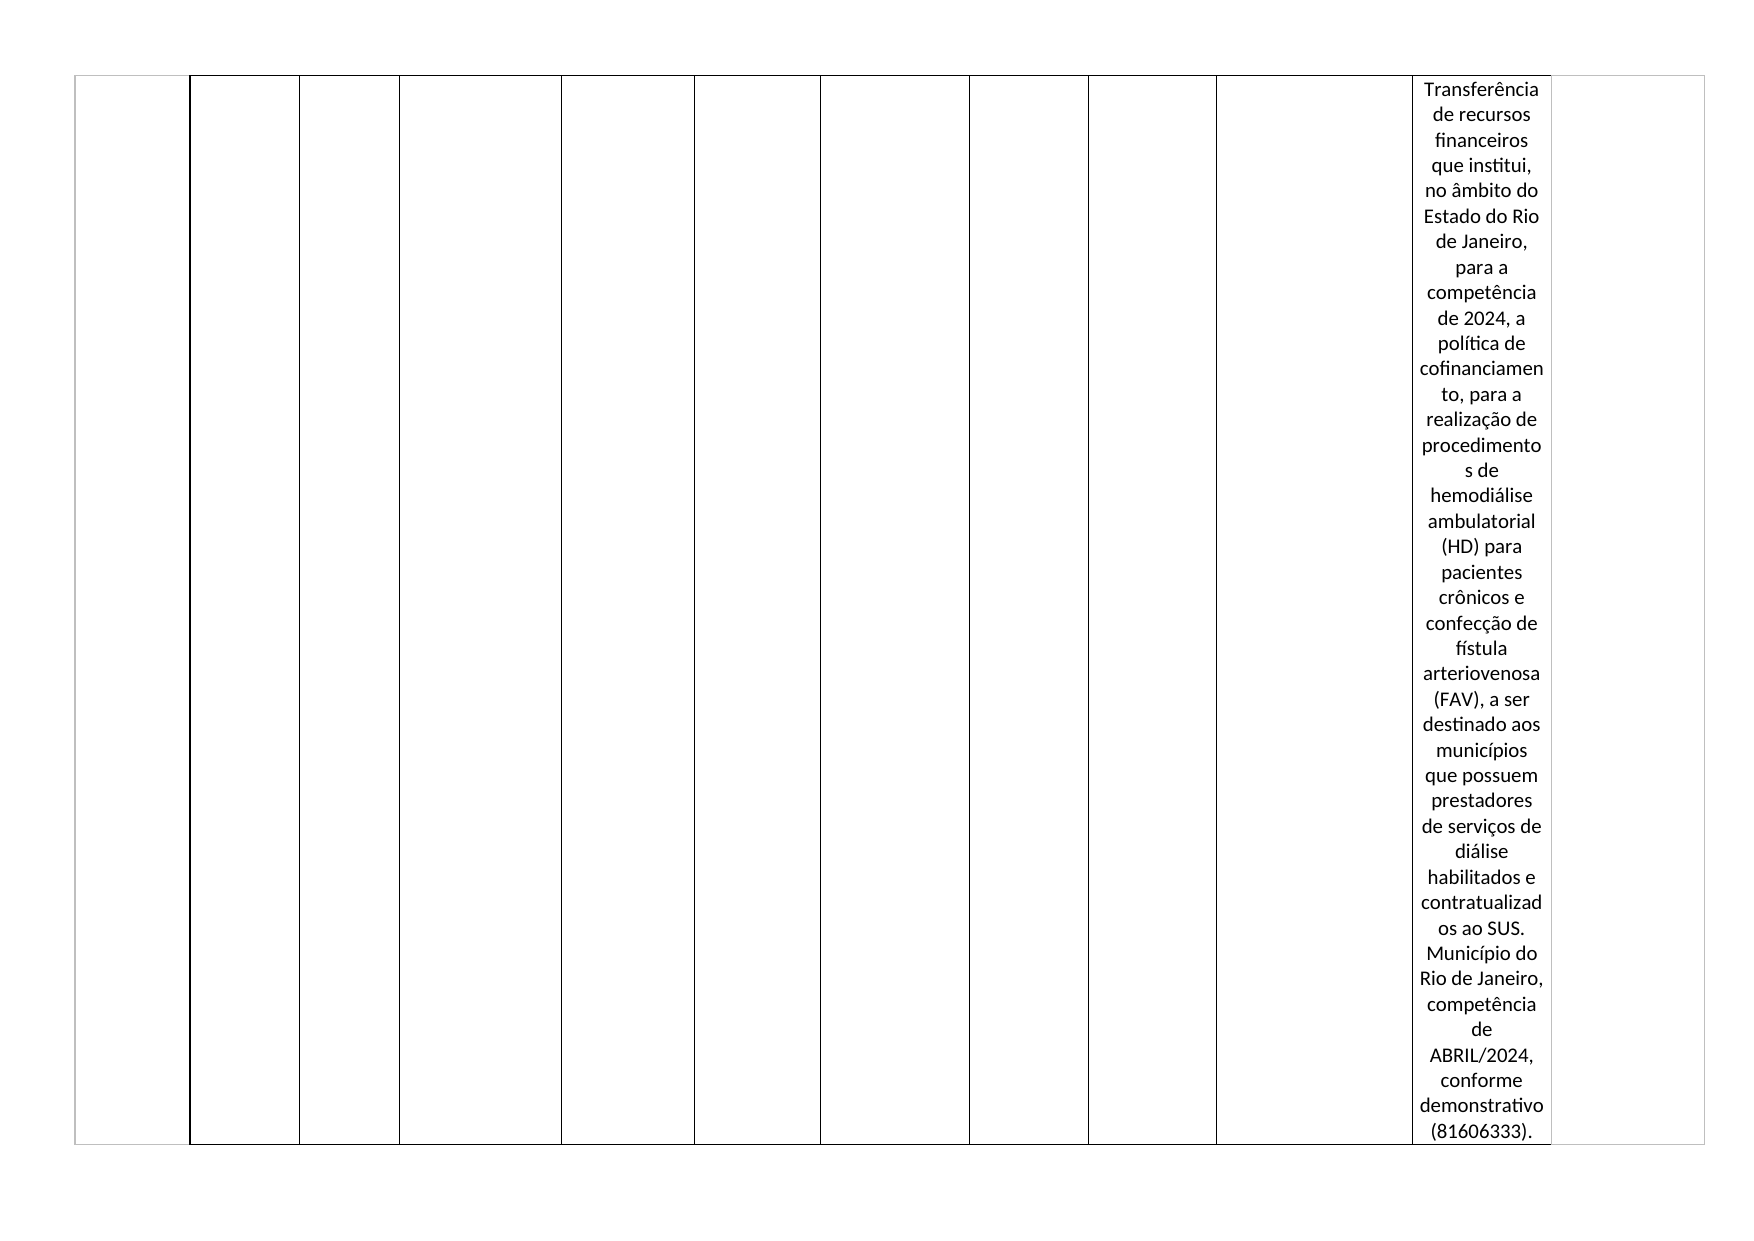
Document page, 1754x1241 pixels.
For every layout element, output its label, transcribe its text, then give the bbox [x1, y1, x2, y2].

table_cell [695, 76, 820, 1143]
table_cell [400, 76, 561, 1143]
table_cell [970, 76, 1088, 1143]
table_cell [821, 76, 969, 1143]
table_cell Transferência de recursos financeiros que institui, no âmbito do Estado do Rio de Janeiro, para a competência de 2024, a política de cofinanciamento, para a realização de procedimentos de hemodiálise ambulatorial (HD) para pacientes crônicos e confecção de fístula arteriovenosa (FAV), a ser destinado aos municípios que possuem prestadores de serviços de diálise habilitados e contratualizados ao SUS. Município do Rio de Janeiro, competência de ABRIL/2024, conforme demonstrativo (81606333). [1413, 76, 1551, 1143]
table_cell [76, 76, 189, 1143]
table_cell [191, 76, 299, 1143]
table_cell [300, 76, 399, 1143]
table_cell [1552, 76, 1704, 1143]
table_cell [1089, 76, 1216, 1143]
table_cell [1217, 76, 1412, 1143]
table_cell [562, 76, 694, 1143]
